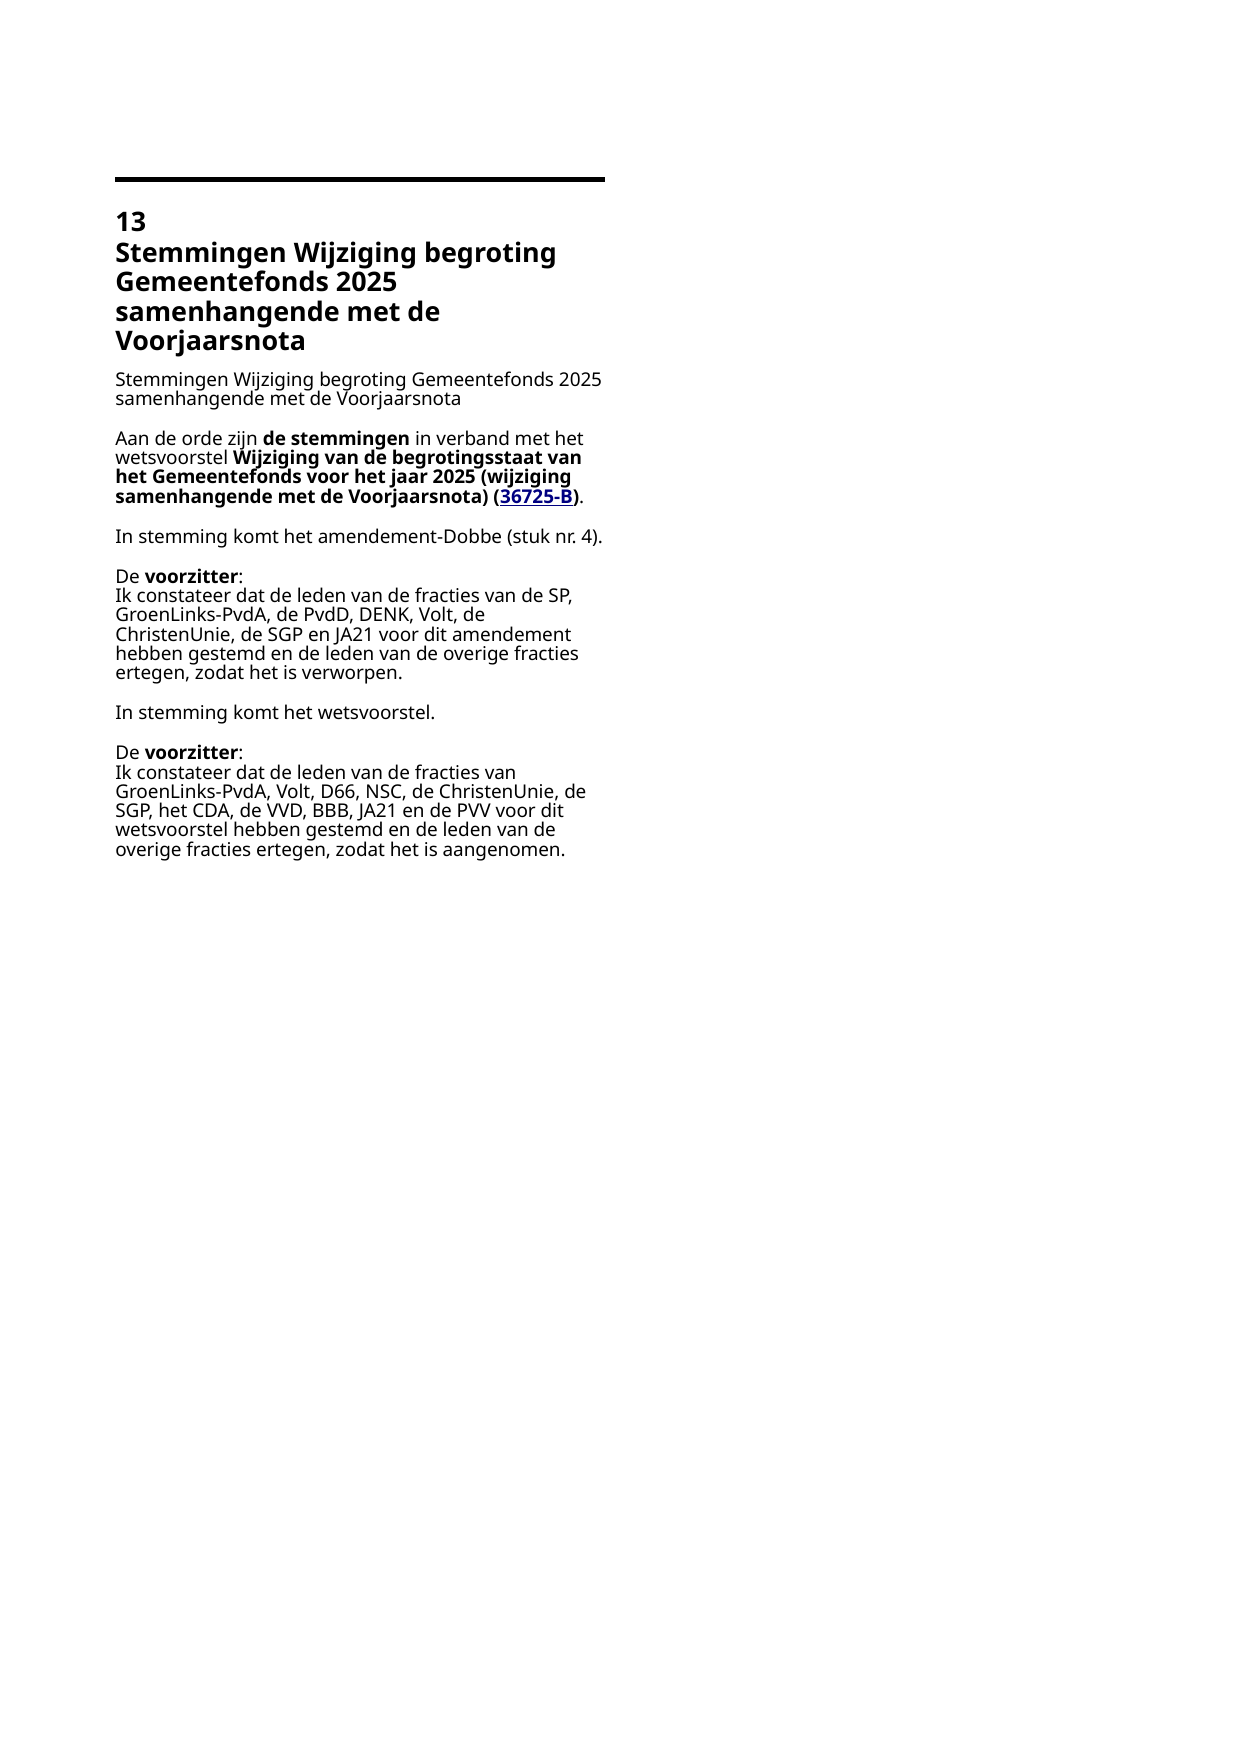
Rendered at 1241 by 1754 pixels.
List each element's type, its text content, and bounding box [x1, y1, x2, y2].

text Aan de orde zijn de stemmingen in verband met het wetsvoorstel Wijziging van de begrotingsstaat van het Gemeentefonds voor het jaar 2025 (wijziging samenhangende met de Voorjaarsnota) (36725-B). [115, 430, 605, 507]
text Stemmingen Wijziging begroting Gemeentefonds 2025 samenhangende met de Voorjaarsnota [115, 239, 605, 371]
text In stemming komt het amendement-Dobbe (stuk nr. 4). [115, 528, 605, 547]
text Stemmingen Wijziging begroting Gemeentefonds 2025 samenhangende met de Voorjaarsnota [115, 371, 605, 409]
text De voorzitter: [115, 744, 605, 764]
text De voorzitter: [115, 568, 605, 587]
text Ik constateer dat de leden van de fracties van de SP, GroenLinks-PvdA, de PvdD, DENK, Volt, de ChristenUnie, de SGP en JA21 voor dit amendement hebben gestemd en de leden van de overige fracties ertegen, zodat het is verworpen. [115, 587, 605, 683]
text 13 [115, 203, 605, 239]
text In stemming komt het wetsvoorstel. [115, 704, 605, 723]
text Ik constateer dat de leden van de fracties van GroenLinks-PvdA, Volt, D66, NSC, de ChristenUnie, de SGP, het CDA, de VVD, BBB, JA21 en de PVV voor dit wetsvoorstel hebben gestemd en de leden van de overige fracties ertegen, zodat het is aangenomen. [115, 764, 605, 860]
